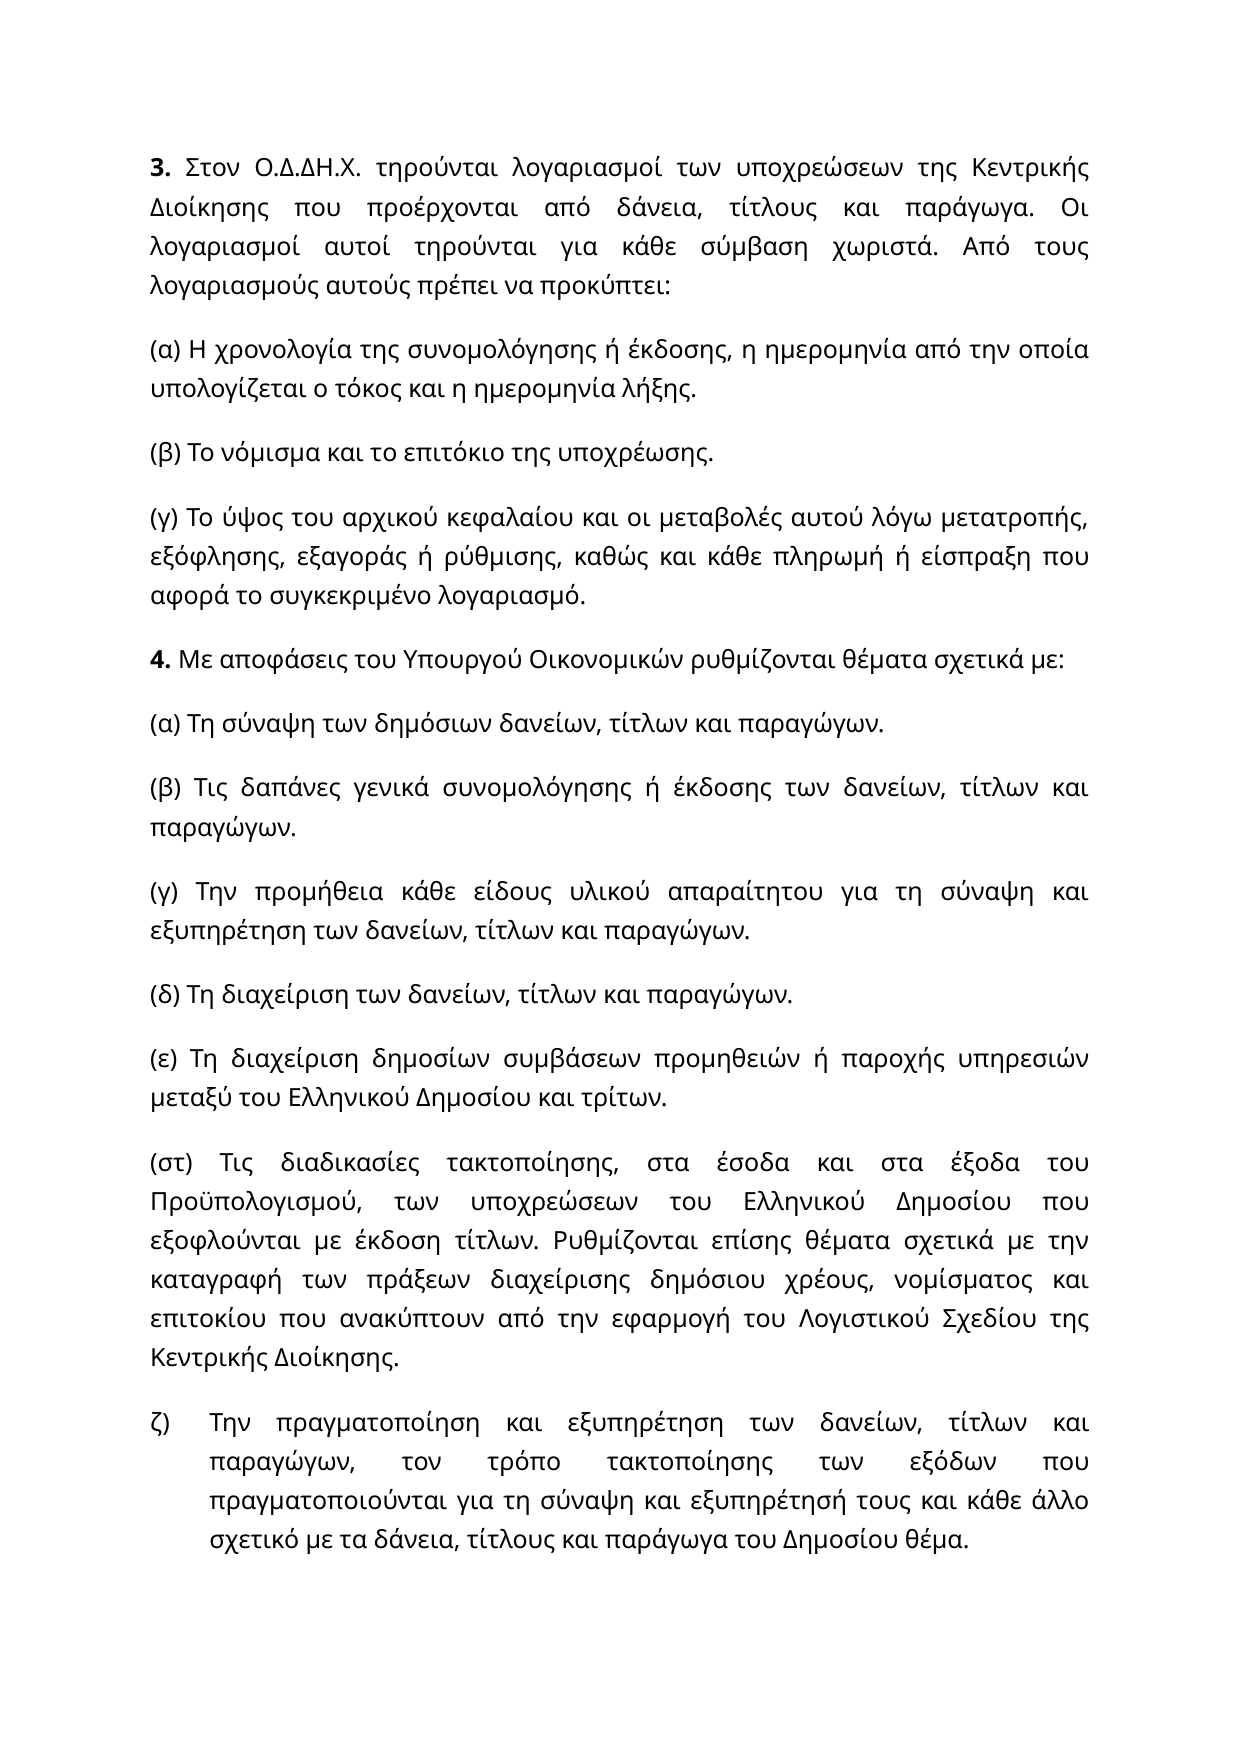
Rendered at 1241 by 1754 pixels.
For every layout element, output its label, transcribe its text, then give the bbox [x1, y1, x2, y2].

text (α) Τη σύναψη των δημόσιων δανείων, τίτλων και παραγώγων. [150, 706, 1090, 740]
list ζ) Την πραγματοποίηση και εξυπηρέτηση των δανείων, τίτλων και παραγώγων, τον τρόπο τακτοποίησης των εξόδων που πραγματοποιούνται για τη σύναψη και εξυπηρέτησή τους και κάθε άλλο σχετικό με τα δάνεια, τίτλους και παράγωγα του Δημοσίου θέμα. [150, 1404, 1090, 1556]
text (δ) Τη διαχείριση των δανείων, τίτλων και παραγώγων. [150, 977, 1090, 1011]
text (β) Τις δαπάνες γενικά συνομολόγησης ή έκδοσης των δανείων, τίτλων και παραγώγων. [150, 770, 1090, 843]
text (β) Το νόμισμα και το επιτόκιο της υποχρέωσης. [150, 435, 1090, 469]
text 4. Με αποφάσεις του Υπουργού Οικονομικών ρυθμίζονται θέματα σχετικά με: [150, 642, 1090, 676]
text (γ) Το ύψος του αρχικού κεφαλαίου και οι μεταβολές αυτού λόγω μετατροπής, εξόφλησης, εξαγοράς ή ρύθμισης, καθώς και κάθε πληρωμή ή είσπραξη που αφορά το συγκεκριμένο λογαριασμό. [150, 499, 1090, 612]
text (στ) Τις διαδικασίες τακτοποίησης, στα έσοδα και στα έξοδα του Προϋπολογισμού, των υποχρεώσεων του Ελληνικού Δημοσίου που εξοφλούνται με έκδοση τίτλων. Ρυθμίζονται επίσης θέματα σχετικά με την καταγραφή των πράξεων διαχείρισης δημόσιου χρέους, νομίσματος και επιτοκίου που ανακύπτουν από την εφαρμογή του Λογιστικού Σχεδίου της Κεντρικής Διοίκησης. [150, 1144, 1090, 1374]
text 3. Στον Ο.Δ.ΔΗ.Χ. τηρούνται λογαριασμοί των υποχρεώσεων της Κεντρικής Διοίκησης που προέρχονται από δάνεια, τίτλους και παράγωγα. Οι λογαριασμοί αυτοί τηρούνται για κάθε σύμβαση χωριστά. Από τους λογαριασμούς αυτούς πρέπει να προκύπτει: [150, 150, 1090, 302]
text (γ) Την προμήθεια κάθε είδους υλικού απαραίτητου για τη σύναψη και εξυπηρέτηση των δανείων, τίτλων και παραγώγων. [150, 873, 1090, 947]
text (ε) Τη διαχείριση δημοσίων συμβάσεων προμηθειών ή παροχής υπηρεσιών μεταξύ του Ελληνικού Δημοσίου και τρίτων. [150, 1041, 1090, 1114]
text (α) Η χρονολογία της συνομολόγησης ή έκδοσης, η ημερομηνία από την οποία υπολογίζεται ο τόκος και η ημερομηνία λήξης. [150, 332, 1090, 405]
